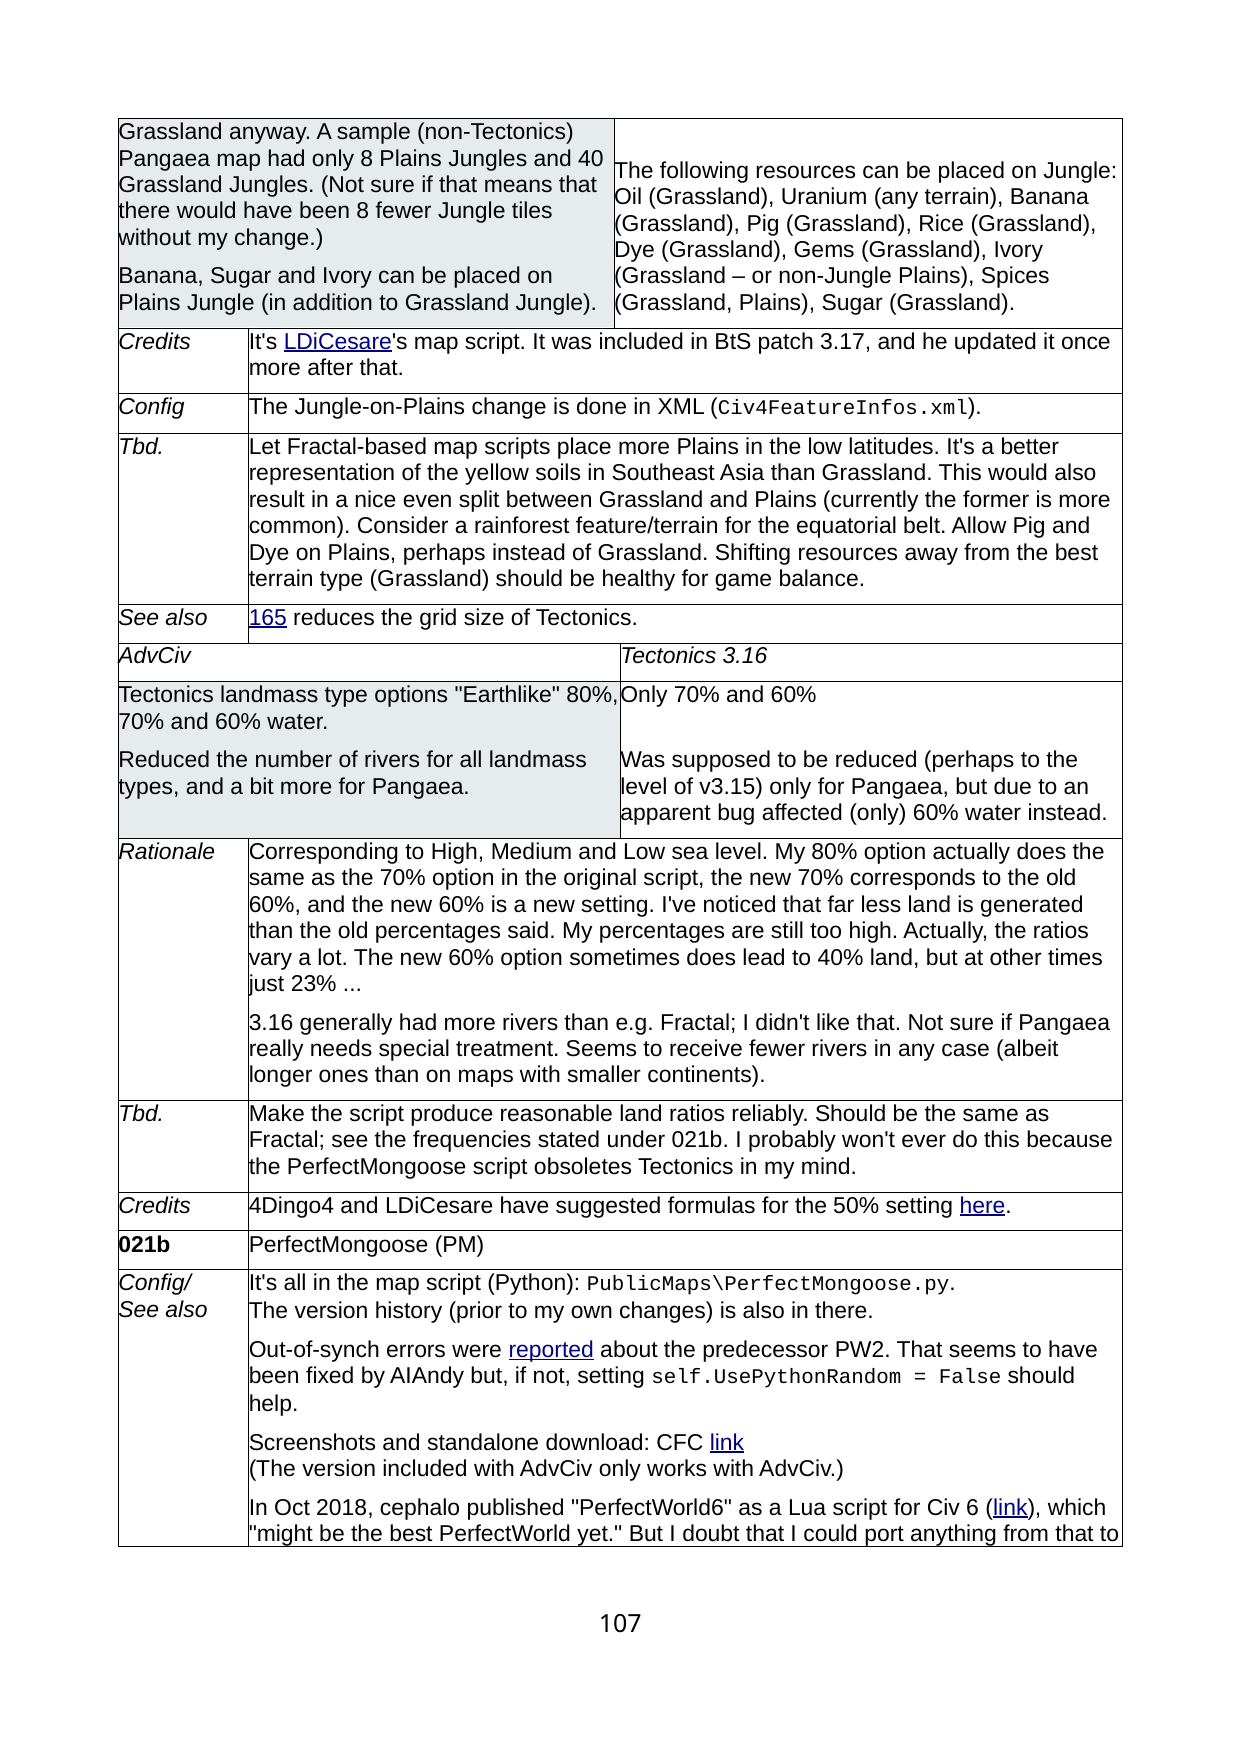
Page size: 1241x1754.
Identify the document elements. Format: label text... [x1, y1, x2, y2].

table_cell The Jungle-on-Plains change is done in XML (Civ4FeatureInfos.xml). [249, 394, 1122, 433]
table_cell PerfectMongoose (PM) [249, 1231, 1122, 1269]
table_cell AdvCiv [119, 644, 620, 681]
table_cell Tbd. [119, 434, 248, 603]
table_cell Config/ See also [119, 1270, 248, 1546]
table_cell Let Fractal-based map scripts place more Plains in the low latitudes. It's a better representation of the yellow soils in Southeast Asia than Grassland. This would also result in a nice even split between Grassland and Plains (currently the former is more common). Consider a rainforest feature/terrain for the equatorial belt. Allow Pig and Dye on Plains, perhaps instead of Grassland. Shifting resources away from the best terrain type (Grassland) should be healthy for game balance. [249, 434, 1122, 603]
table_cell It's all in the map script (Python): PublicMaps\PerfectMongoose.py. The version history (prior to my own changes) is also in there. Out-of-synch errors were reported about the predecessor PW2. That seems to have been fixed by AIAndy but, if not, setting self.UsePythonRandom = False should help. Screenshots and standalone download: CFC link (The version included with AdvCiv only works with AdvCiv.) In Oct 2018, cephalo published "PerfectWorld6" as a Lua script for Civ 6 (link), which "might be the best PerfectWorld yet." But I doubt that I could port anything from that to [249, 1270, 1122, 1546]
table_cell 021b [119, 1231, 248, 1269]
table_cell Tectonics 3.16 [621, 644, 1122, 681]
table_cell It's LDiCesare's map script. It was included in BtS patch 3.17, and he updated it once more after that. [249, 329, 1122, 393]
table_cell See also [119, 605, 248, 642]
table_cell Corresponding to High, Medium and Low sea level. My 80% option actually does the same as the 70% option in the original script, the new 70% corresponds to the old 60%, and the new 60% is a new setting. I've noticed that far less land is generated than the old percentages said. My percentages are still too high. Actually, the ratios vary a lot. The new 60% option sometimes does lead to 40% land, but at other times just 23% ... 3.16 generally had more rivers than e.g. Fractal; I didn't like that. Not sure if Pangaea really needs special treatment. Seems to receive fewer rivers in any case (albeit longer ones than on maps with smaller continents). [249, 839, 1122, 1100]
table_cell Make the script produce reasonable land ratios reliably. Should be the same as Fractal; see the frequencies stated under 021b. I probably won't ever do this because the PerfectMongoose script obsoletes Tectonics in my mind. [249, 1101, 1122, 1192]
table_cell Credits [119, 329, 248, 393]
table_cell Grassland anyway. A sample (non-Tectonics) Pangaea map had only 8 Plains Jungles and 40 Grassland Jungles. (Not sure if that means that there would have been 8 fewer Jungle tiles without my change.) Banana, Sugar and Ivory can be placed on Plains Jungle (in addition to Grassland Jungle). [119, 119, 614, 327]
table_cell Only 70% and 60% Was supposed to be reduced (perhaps to the level of v3.15) only for Pangaea, but due to an apparent bug affected (only) 60% water instead. [621, 682, 1122, 838]
table_cell The following resources can be placed on Jungle: Oil (Grassland), Uranium (any terrain), Banana (Grassland), Pig (Grassland), Rice (Grassland), Dye (Grassland), Gems (Grassland), Ivory (Grassland – or non-Jungle Plains), Spices (Grassland, Plains), Sugar (Grassland). [615, 119, 1122, 327]
table_cell Config [119, 394, 248, 433]
table_cell Credits [119, 1193, 248, 1230]
table_cell 4Dingo4 and LDiCesare have suggested formulas for the 50% setting here. [249, 1193, 1122, 1230]
table_cell Tectonics landmass type options "Earthlike" 80%, 70% and 60% water. Reduced the number of rivers for all landmass types, and a bit more for Pangaea. [119, 682, 620, 838]
table_cell 165 reduces the grid size of Tectonics. [249, 605, 1122, 642]
table_cell Rationale [119, 839, 248, 1100]
table_cell Tbd. [119, 1101, 248, 1192]
